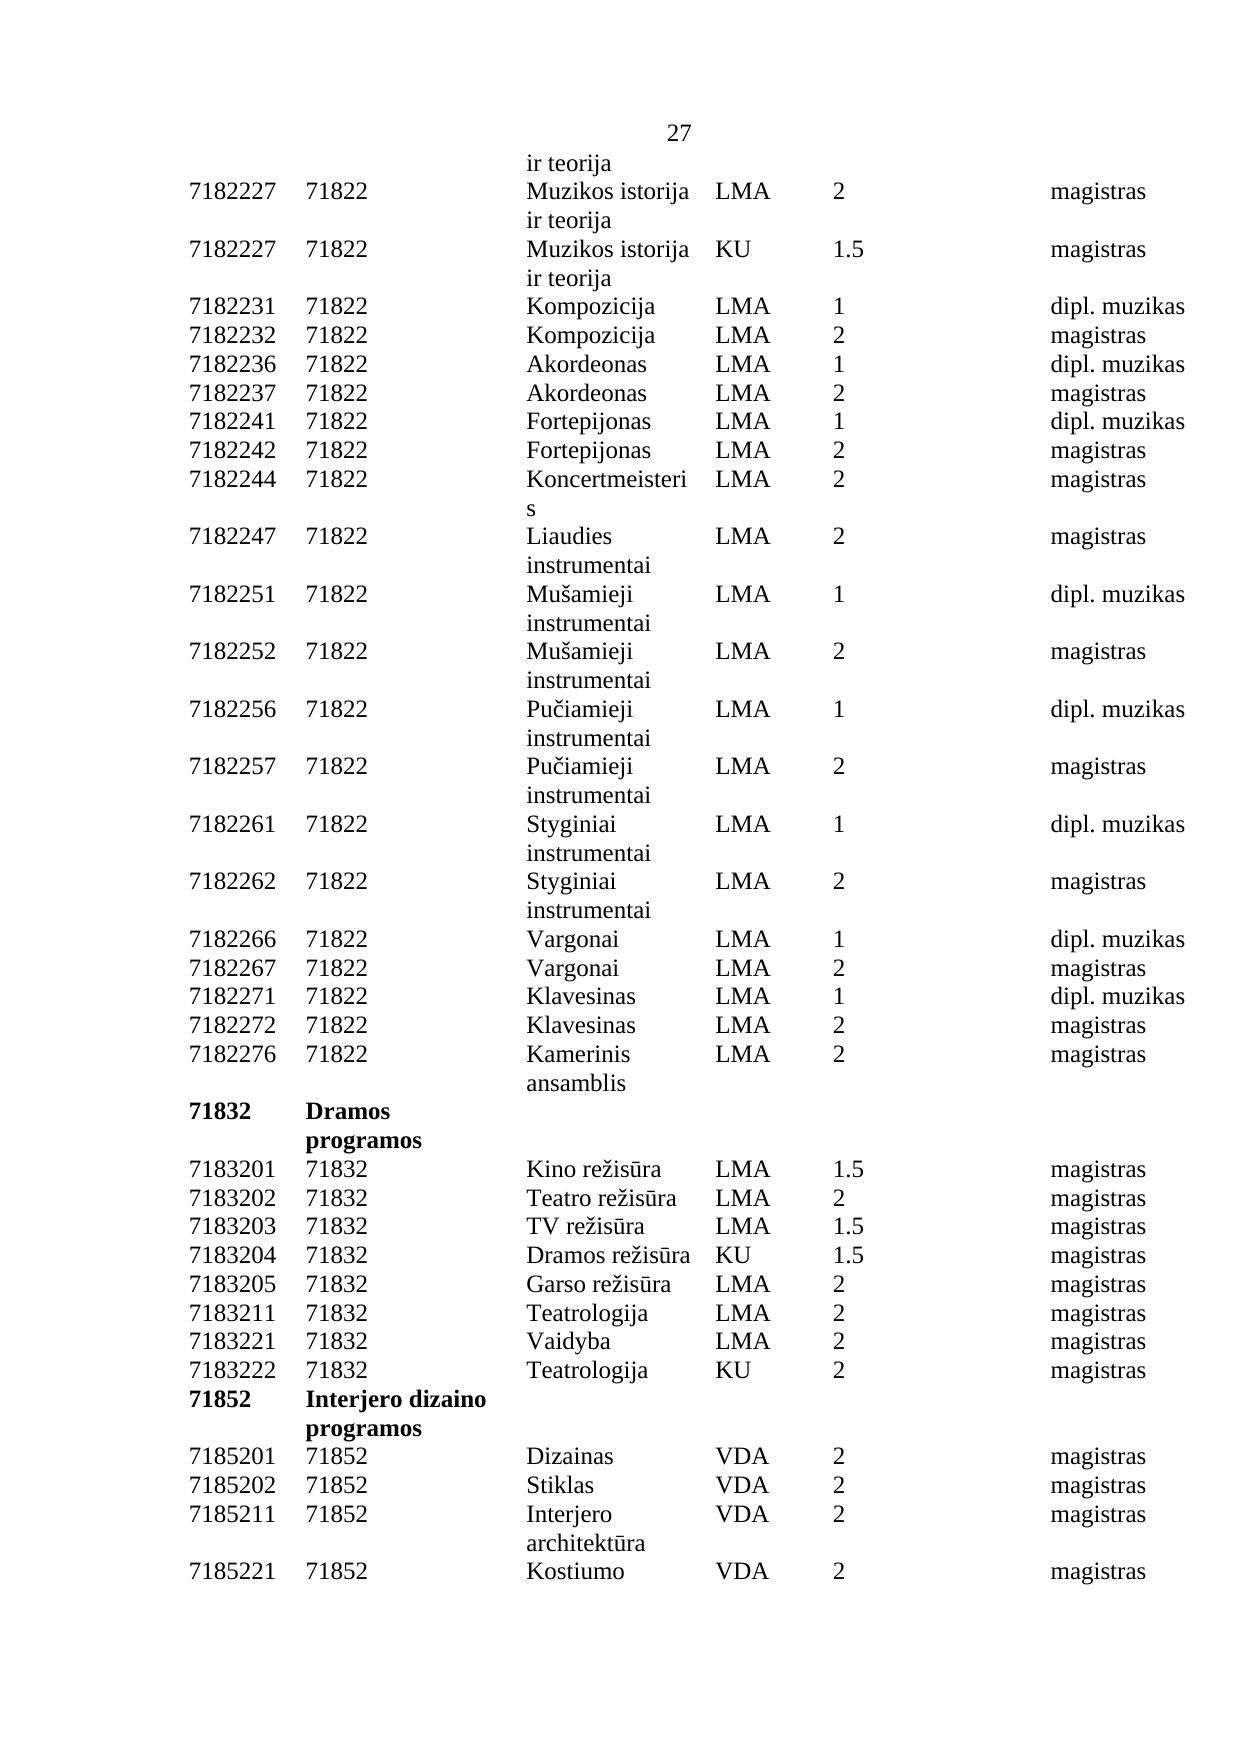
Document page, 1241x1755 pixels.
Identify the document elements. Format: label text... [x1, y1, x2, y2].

table_cell 71822 [294, 521, 515, 579]
table_cell magistras [1039, 1355, 1197, 1384]
table_cell [1202, 751, 1207, 809]
table_cell LMA [704, 1326, 821, 1355]
table_cell 2 [821, 1269, 902, 1298]
table_cell [1202, 464, 1207, 521]
table_cell [973, 1269, 1039, 1298]
table_cell [1202, 406, 1207, 435]
table_cell dipl. muzikas [1039, 579, 1197, 636]
table_cell LMA [704, 866, 821, 924]
table_cell [973, 1326, 1039, 1355]
table_cell magistras [1039, 1470, 1197, 1499]
table_cell [973, 1470, 1039, 1499]
table_cell [821, 1096, 902, 1154]
table_cell KU [704, 1240, 821, 1269]
table_cell 7183222 [177, 1355, 294, 1384]
table_cell [902, 1470, 973, 1499]
table_cell 2 [821, 1355, 902, 1384]
table_cell [1202, 378, 1207, 406]
table_cell Stiklas [515, 1470, 704, 1499]
table_cell [1197, 1355, 1202, 1384]
table_cell 71822 [294, 809, 515, 866]
table_cell 71822 [294, 924, 515, 953]
table_cell 1.5 [821, 234, 902, 291]
table_cell [902, 1298, 973, 1326]
table_cell magistras [1039, 378, 1197, 406]
table_cell 7185221 [177, 1556, 294, 1585]
table_cell [902, 1355, 973, 1384]
table_cell Kamerinis ansamblis [515, 1039, 704, 1096]
table_cell [1197, 579, 1202, 636]
table_cell [902, 1154, 973, 1183]
table_cell 71832 [294, 1183, 515, 1211]
table_cell [1197, 406, 1202, 435]
table_cell [1202, 1326, 1207, 1355]
table_cell [1197, 1470, 1202, 1499]
table_cell [902, 291, 973, 320]
table_cell 2 [821, 1183, 902, 1211]
table_cell [1197, 378, 1202, 406]
table_cell [902, 148, 973, 176]
table_cell [902, 981, 973, 1010]
table_cell 71822 [294, 349, 515, 378]
table_cell 71822 [294, 435, 515, 464]
table_cell magistras [1039, 521, 1197, 579]
table_cell 7182256 [177, 694, 294, 751]
table_cell dipl. muzikas [1039, 406, 1197, 435]
table_cell 71832 [294, 1154, 515, 1183]
table_cell [1197, 1556, 1202, 1585]
table_cell 7182271 [177, 981, 294, 1010]
table_cell [973, 148, 1039, 176]
table_cell [973, 866, 1039, 924]
table_cell [973, 1499, 1039, 1556]
table_cell 71832 [294, 1355, 515, 1384]
table_cell [902, 1556, 973, 1585]
table_cell LMA [704, 1298, 821, 1326]
table_cell Kompozicija [515, 291, 704, 320]
table_cell [1197, 1183, 1202, 1211]
table_cell [1197, 349, 1202, 378]
table_cell 2 [821, 751, 902, 809]
table_cell 2 [821, 953, 902, 981]
table_cell magistras [1039, 1183, 1197, 1211]
table_cell Klavesinas [515, 1010, 704, 1039]
table_cell [902, 1441, 973, 1470]
table_cell 71832 [294, 1269, 515, 1298]
table_cell [902, 924, 973, 953]
table_cell 71822 [294, 464, 515, 521]
table_cell [1202, 1010, 1207, 1039]
table_cell 71852 [177, 1384, 294, 1441]
table_cell 7182266 [177, 924, 294, 953]
table_cell [973, 406, 1039, 435]
table_cell magistras [1039, 1240, 1197, 1269]
table_cell [973, 1096, 1039, 1154]
table_cell magistras [1039, 1298, 1197, 1326]
table_cell LMA [704, 924, 821, 953]
table_cell [973, 1355, 1039, 1384]
table_cell 7185202 [177, 1470, 294, 1499]
table_cell Koncertmeisteris [515, 464, 704, 521]
table_cell magistras [1039, 866, 1197, 924]
table_cell VDA [704, 1556, 821, 1585]
table_cell 2 [821, 378, 902, 406]
table_cell 7183202 [177, 1183, 294, 1211]
table_cell [973, 1556, 1039, 1585]
table_cell Liaudies instrumentai [515, 521, 704, 579]
table_cell [973, 1010, 1039, 1039]
table_cell [1197, 1326, 1202, 1355]
table_cell LMA [704, 521, 821, 579]
table_cell [902, 349, 973, 378]
table_cell magistras [1039, 464, 1197, 521]
table_cell 7182276 [177, 1039, 294, 1096]
table_cell magistras [1039, 953, 1197, 981]
table_cell Mušamieji instrumentai [515, 636, 704, 694]
table_cell [902, 378, 973, 406]
table_cell [1202, 924, 1207, 953]
table_cell LMA [704, 464, 821, 521]
table_cell [902, 521, 973, 579]
table_cell 7182247 [177, 521, 294, 579]
table_cell [973, 320, 1039, 349]
table_cell 7182237 [177, 378, 294, 406]
table_cell [973, 1039, 1039, 1096]
table_cell 7183221 [177, 1326, 294, 1355]
table_cell [1197, 464, 1202, 521]
table_cell 7183201 [177, 1154, 294, 1183]
table_cell magistras [1039, 1039, 1197, 1096]
table_cell Styginiai instrumentai [515, 809, 704, 866]
table_cell 7182261 [177, 809, 294, 866]
table_cell Vaidyba [515, 1326, 704, 1355]
table_cell [973, 176, 1039, 234]
table_cell [1039, 1096, 1197, 1154]
table_cell [973, 809, 1039, 866]
table_cell 71822 [294, 751, 515, 809]
table_cell [1197, 924, 1202, 953]
table_cell 71832 [294, 1326, 515, 1355]
table_cell 1 [821, 291, 902, 320]
table_cell [902, 809, 973, 866]
table_cell Vargonai [515, 953, 704, 981]
table_cell 71832 [177, 1096, 294, 1154]
table_cell 71832 [294, 1211, 515, 1240]
table_cell [1197, 1384, 1202, 1441]
table_cell [1202, 349, 1207, 378]
table_cell LMA [704, 579, 821, 636]
table_cell 2 [821, 1298, 902, 1326]
table_cell LMA [704, 349, 821, 378]
table_cell Garso režisūra [515, 1269, 704, 1298]
table_cell Klavesinas [515, 981, 704, 1010]
table_cell [1202, 1096, 1207, 1154]
table_cell magistras [1039, 1010, 1197, 1039]
table_cell magistras [1039, 320, 1197, 349]
table_cell [973, 953, 1039, 981]
table_cell 71832 [294, 1240, 515, 1269]
table_cell magistras [1039, 1326, 1197, 1355]
table_cell [1197, 320, 1202, 349]
table_cell 2 [821, 464, 902, 521]
table_cell [902, 234, 973, 291]
table_cell dipl. muzikas [1039, 291, 1197, 320]
table_cell magistras [1039, 1154, 1197, 1183]
table_cell LMA [704, 636, 821, 694]
table_cell Dramos režisūra [515, 1240, 704, 1269]
table_cell LMA [704, 176, 821, 234]
table_cell [515, 1384, 704, 1441]
table_cell Muzikos istorija ir teorija [515, 234, 704, 291]
table_cell [902, 694, 973, 751]
table_cell [1202, 1240, 1207, 1269]
table_cell 1.5 [821, 1211, 902, 1240]
table_cell 71822 [294, 320, 515, 349]
table_cell 71822 [294, 176, 515, 234]
table_cell [1197, 1441, 1202, 1470]
table_cell [1197, 1298, 1202, 1326]
table_cell 7185201 [177, 1441, 294, 1470]
table_cell [1202, 1384, 1207, 1441]
table_cell [1197, 176, 1202, 234]
table_cell [1202, 1499, 1207, 1556]
table_cell 7182262 [177, 866, 294, 924]
table_cell 7182251 [177, 579, 294, 636]
table_cell 71822 [294, 1039, 515, 1096]
table_cell 7183203 [177, 1211, 294, 1240]
table_cell [1202, 148, 1207, 176]
table_cell dipl. muzikas [1039, 924, 1197, 953]
table_cell Styginiai instrumentai [515, 866, 704, 924]
table_cell [1197, 234, 1202, 291]
table_cell [821, 1384, 902, 1441]
table_cell 2 [821, 636, 902, 694]
table_cell [1202, 636, 1207, 694]
table_cell 7182267 [177, 953, 294, 981]
table_cell Vargonai [515, 924, 704, 953]
table_cell 2 [821, 866, 902, 924]
table_cell [1197, 148, 1202, 176]
table_cell 1 [821, 809, 902, 866]
table_cell 2 [821, 1556, 902, 1585]
table_cell 2 [821, 1470, 902, 1499]
table_cell [973, 1384, 1039, 1441]
table_cell LMA [704, 751, 821, 809]
table_cell [294, 148, 515, 176]
table_cell [1197, 1499, 1202, 1556]
table_cell [973, 349, 1039, 378]
table_cell dipl. muzikas [1039, 981, 1197, 1010]
table_cell Teatro režisūra [515, 1183, 704, 1211]
table_cell 71822 [294, 1010, 515, 1039]
table_cell [704, 1096, 821, 1154]
table_cell LMA [704, 809, 821, 866]
table_cell LMA [704, 378, 821, 406]
table_cell LMA [704, 1211, 821, 1240]
table_cell [973, 234, 1039, 291]
table_cell Muzikos istorija ir teorija [515, 176, 704, 234]
table_cell [902, 866, 973, 924]
table_cell 1 [821, 981, 902, 1010]
table_cell [1202, 866, 1207, 924]
table_cell [902, 320, 973, 349]
table_cell 71822 [294, 636, 515, 694]
table_cell Akordeonas [515, 378, 704, 406]
table_cell 7182242 [177, 435, 294, 464]
table_cell [1197, 1010, 1202, 1039]
table_cell [902, 636, 973, 694]
table_cell Pučiamieji instrumentai [515, 694, 704, 751]
table_cell [1202, 981, 1207, 1010]
table_cell 2 [821, 1441, 902, 1470]
table_cell 71822 [294, 378, 515, 406]
table_cell LMA [704, 320, 821, 349]
table_cell LMA [704, 291, 821, 320]
table_cell [1039, 148, 1197, 176]
table_cell 71822 [294, 694, 515, 751]
table_cell [973, 1441, 1039, 1470]
table_cell [1202, 1556, 1207, 1585]
table_cell dipl. muzikas [1039, 349, 1197, 378]
table_cell LMA [704, 435, 821, 464]
table_cell Interjero architektūra [515, 1499, 704, 1556]
table_cell [1197, 435, 1202, 464]
table_cell [1197, 809, 1202, 866]
table_cell 2 [821, 320, 902, 349]
table_cell [1202, 1298, 1207, 1326]
table_cell Kostiumo [515, 1556, 704, 1585]
table_cell 1 [821, 579, 902, 636]
table_cell Fortepijonas [515, 406, 704, 435]
table_cell Dramos programos [294, 1096, 515, 1154]
table_cell 7182227 [177, 234, 294, 291]
table_cell LMA [704, 694, 821, 751]
table_cell 2 [821, 1039, 902, 1096]
table_cell 1 [821, 349, 902, 378]
table_cell magistras [1039, 1211, 1197, 1240]
table_cell [973, 981, 1039, 1010]
table_cell 2 [821, 176, 902, 234]
table_cell [1197, 1096, 1202, 1154]
table_cell 7183205 [177, 1269, 294, 1298]
table_cell [902, 1269, 973, 1298]
table_cell [1202, 176, 1207, 234]
table_cell [973, 378, 1039, 406]
table_cell [1197, 1211, 1202, 1240]
table_cell 7182272 [177, 1010, 294, 1039]
table_cell LMA [704, 1154, 821, 1183]
table_cell 7182241 [177, 406, 294, 435]
table_cell VDA [704, 1470, 821, 1499]
table_cell [973, 521, 1039, 579]
table_cell magistras [1039, 636, 1197, 694]
table_cell 7185211 [177, 1499, 294, 1556]
table_cell [1202, 1211, 1207, 1240]
table_cell [1197, 1039, 1202, 1096]
table_cell [1197, 521, 1202, 579]
table_cell [1197, 1154, 1202, 1183]
table_cell [1197, 953, 1202, 981]
table_cell 71822 [294, 291, 515, 320]
table_cell 2 [821, 521, 902, 579]
table_cell [902, 1384, 973, 1441]
table_cell [704, 1384, 821, 1441]
table_cell KU [704, 234, 821, 291]
table_cell [1202, 1183, 1207, 1211]
table_cell [973, 1298, 1039, 1326]
table_cell [973, 435, 1039, 464]
table_cell [1202, 1355, 1207, 1384]
table_cell [973, 464, 1039, 521]
table_cell 7182244 [177, 464, 294, 521]
table_cell 7182257 [177, 751, 294, 809]
table_cell [515, 1096, 704, 1154]
table_cell LMA [704, 1010, 821, 1039]
table_cell Kompozicija [515, 320, 704, 349]
table_cell 71822 [294, 234, 515, 291]
table_cell dipl. muzikas [1039, 809, 1197, 866]
table_cell Interjero dizaino programos [294, 1384, 515, 1441]
table_cell Teatrologija [515, 1355, 704, 1384]
table_cell [821, 148, 902, 176]
table_cell [902, 1183, 973, 1211]
table_cell [1197, 1269, 1202, 1298]
table_cell [973, 1154, 1039, 1183]
table_cell magistras [1039, 176, 1197, 234]
table_cell Fortepijonas [515, 435, 704, 464]
table_cell [902, 1240, 973, 1269]
table_cell [1202, 521, 1207, 579]
table_cell [1197, 694, 1202, 751]
table_cell [1197, 636, 1202, 694]
table_cell [902, 1096, 973, 1154]
table_cell 7182232 [177, 320, 294, 349]
table_cell [1202, 1441, 1207, 1470]
table_cell [1202, 1470, 1207, 1499]
table_cell [902, 406, 973, 435]
table_cell 71852 [294, 1470, 515, 1499]
table_cell 7183204 [177, 1240, 294, 1269]
table_cell Dizainas [515, 1441, 704, 1470]
table_cell 1 [821, 406, 902, 435]
table_cell magistras [1039, 435, 1197, 464]
table_cell [973, 924, 1039, 953]
table_cell [902, 953, 973, 981]
table_cell magistras [1039, 1269, 1197, 1298]
table_cell [973, 291, 1039, 320]
table_cell [902, 464, 973, 521]
table_cell TV režisūra [515, 1211, 704, 1240]
table_cell KU [704, 1355, 821, 1384]
table_cell LMA [704, 406, 821, 435]
table_cell [973, 579, 1039, 636]
table_cell [1202, 234, 1207, 291]
table_cell Akordeonas [515, 349, 704, 378]
table_cell [704, 148, 821, 176]
table_cell [177, 148, 294, 176]
table_cell 1 [821, 924, 902, 953]
table_cell VDA [704, 1499, 821, 1556]
table_cell [1202, 694, 1207, 751]
table_cell 7182236 [177, 349, 294, 378]
table_cell LMA [704, 981, 821, 1010]
table_cell 7182231 [177, 291, 294, 320]
table_cell [1197, 866, 1202, 924]
table_cell [973, 751, 1039, 809]
table_cell 71822 [294, 579, 515, 636]
table_cell [1202, 579, 1207, 636]
table_cell Kino režisūra [515, 1154, 704, 1183]
table_cell magistras [1039, 1556, 1197, 1585]
table_cell [1202, 1269, 1207, 1298]
table_cell [902, 579, 973, 636]
table_cell [1039, 1384, 1197, 1441]
table_cell [1202, 953, 1207, 981]
table_cell 71822 [294, 953, 515, 981]
table_cell [902, 1211, 973, 1240]
table_cell 71852 [294, 1499, 515, 1556]
table_cell [1202, 320, 1207, 349]
table_cell 71832 [294, 1298, 515, 1326]
table_cell 71852 [294, 1441, 515, 1470]
table_cell magistras [1039, 751, 1197, 809]
table_cell 71822 [294, 866, 515, 924]
table_cell [902, 1039, 973, 1096]
table_cell [1197, 981, 1202, 1010]
table_cell Mušamieji instrumentai [515, 579, 704, 636]
table_cell 7183211 [177, 1298, 294, 1326]
table_cell [1197, 291, 1202, 320]
table_cell [973, 694, 1039, 751]
table_cell Pučiamieji instrumentai [515, 751, 704, 809]
table_cell [902, 751, 973, 809]
table_cell 7182227 [177, 176, 294, 234]
table_cell LMA [704, 953, 821, 981]
table_cell 2 [821, 1010, 902, 1039]
table_cell 71822 [294, 406, 515, 435]
table_cell 2 [821, 435, 902, 464]
table_cell [1202, 1039, 1207, 1096]
table_cell 1.5 [821, 1154, 902, 1183]
table_cell [973, 1211, 1039, 1240]
table_cell 7182252 [177, 636, 294, 694]
table_cell 2 [821, 1326, 902, 1355]
table_cell magistras [1039, 1499, 1197, 1556]
table_cell magistras [1039, 234, 1197, 291]
table_cell [902, 1326, 973, 1355]
table_cell 2 [821, 1499, 902, 1556]
table_cell [902, 435, 973, 464]
table_cell LMA [704, 1183, 821, 1211]
table_cell [1202, 435, 1207, 464]
table_cell [1197, 751, 1202, 809]
table_cell magistras [1039, 1441, 1197, 1470]
table_cell dipl. muzikas [1039, 694, 1197, 751]
table_cell ir teorija [515, 148, 704, 176]
table_cell [1197, 1240, 1202, 1269]
table_cell 1.5 [821, 1240, 902, 1269]
table_cell [973, 1240, 1039, 1269]
table_cell [973, 1183, 1039, 1211]
table_cell [1202, 291, 1207, 320]
table_cell [902, 1499, 973, 1556]
table_cell [1202, 809, 1207, 866]
table_cell [973, 636, 1039, 694]
table_cell [1202, 1154, 1207, 1183]
table_cell 71822 [294, 981, 515, 1010]
table_cell Teatrologija [515, 1298, 704, 1326]
table_cell 71852 [294, 1556, 515, 1585]
table_cell [902, 176, 973, 234]
table_cell LMA [704, 1039, 821, 1096]
table_cell VDA [704, 1441, 821, 1470]
table_cell LMA [704, 1269, 821, 1298]
table_cell 1 [821, 694, 902, 751]
table_cell [902, 1010, 973, 1039]
